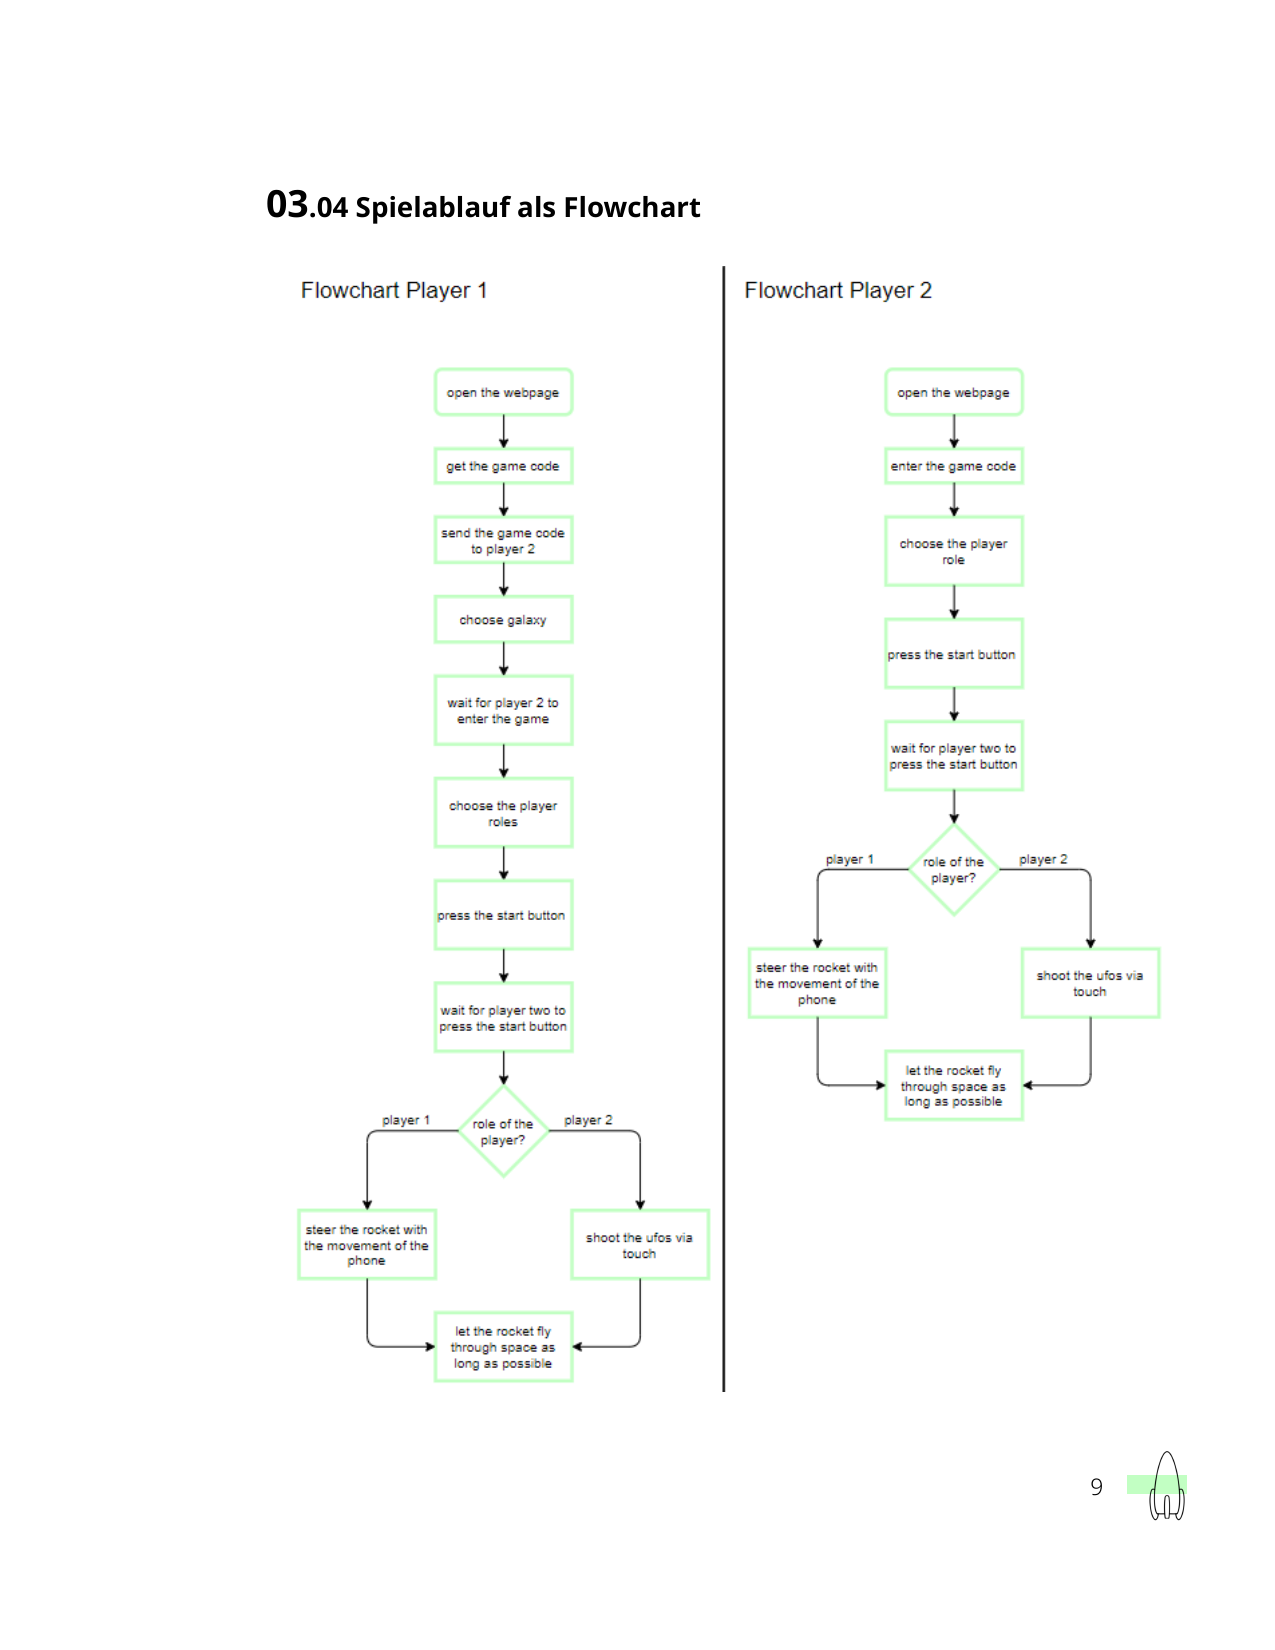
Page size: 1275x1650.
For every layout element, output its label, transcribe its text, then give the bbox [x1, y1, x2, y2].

subtitle 03.04 Spielablauf als Flowchart [266, 177, 1186, 228]
picture [265, 266, 1187, 1392]
